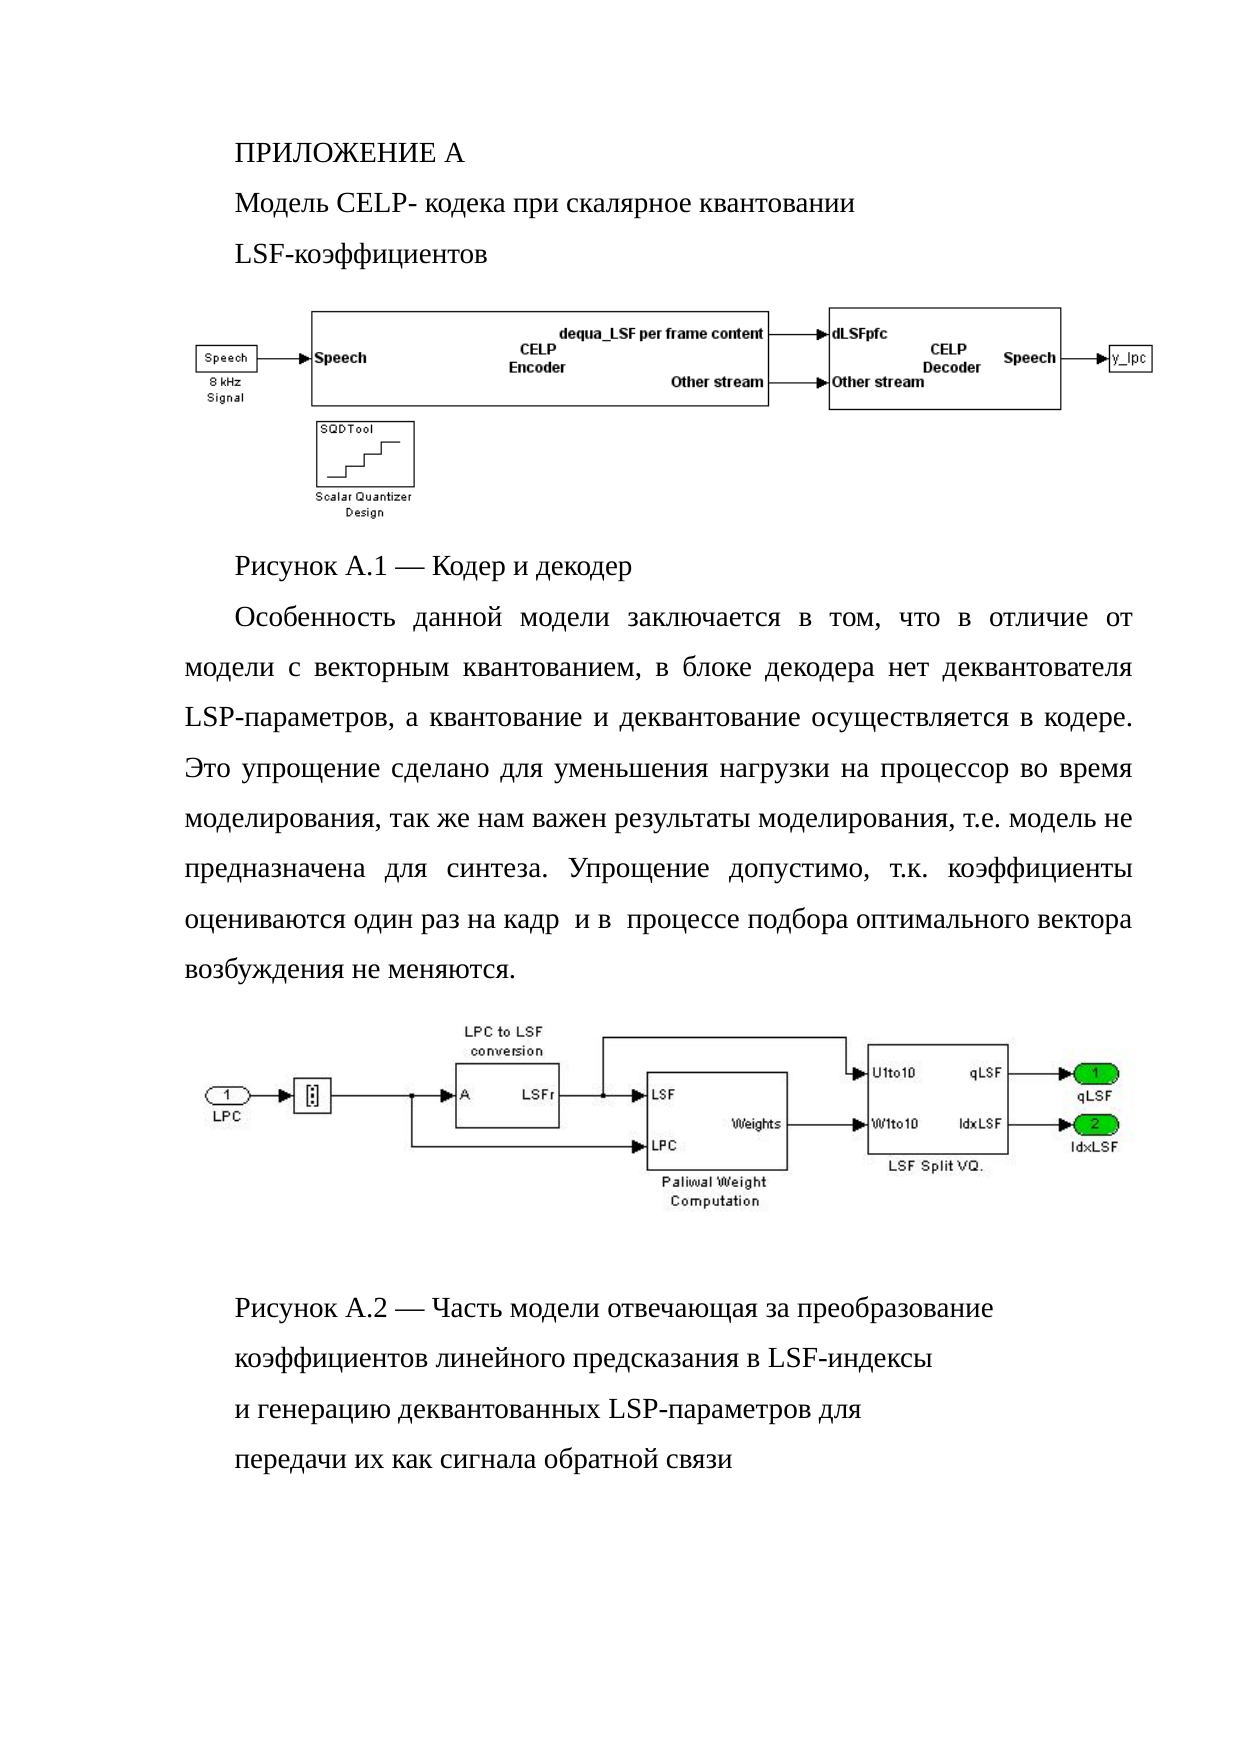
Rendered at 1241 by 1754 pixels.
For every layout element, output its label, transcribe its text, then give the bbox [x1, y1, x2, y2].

text передачи их как сигнала обратной связи [184, 1441, 1134, 1475]
text Особенность данной модели заключается в том, что в отличие от модели с векторным квантованием, в блоке декодера нет деквантователя LSP-параметров, а квантование и деквантование осуществляется в кодере. Это упрощение сделано для уменьшения нагрузки на процессор во время моделирования, так же нам важен результаты моделирования, т.е. модель не предназначена для синтеза. Упрощение допустимо, т.к. коэффициенты оцениваются один раз на кадр и в процессе подбора оптимального вектора возбуждения не меняются. [184, 599, 1134, 984]
picture [192, 1002, 1193, 1222]
text коэффициентов линейного предсказания в LSF-индексы [184, 1341, 1134, 1374]
text ПРИЛОЖЕНИЕ А [184, 135, 1134, 169]
text LSF-коэффициентов [184, 236, 1134, 269]
text и генерацию деквантованных LSP-параметров для [184, 1391, 1134, 1424]
picture [192, 293, 1193, 531]
text Рисунок А.1 — Кодер и декодер [184, 531, 1134, 582]
text Модель CELP- кодека при скалярное квантовании [184, 185, 1134, 219]
text Рисунок А.2 — Часть модели отвечающая за преобразование [184, 1290, 1134, 1324]
